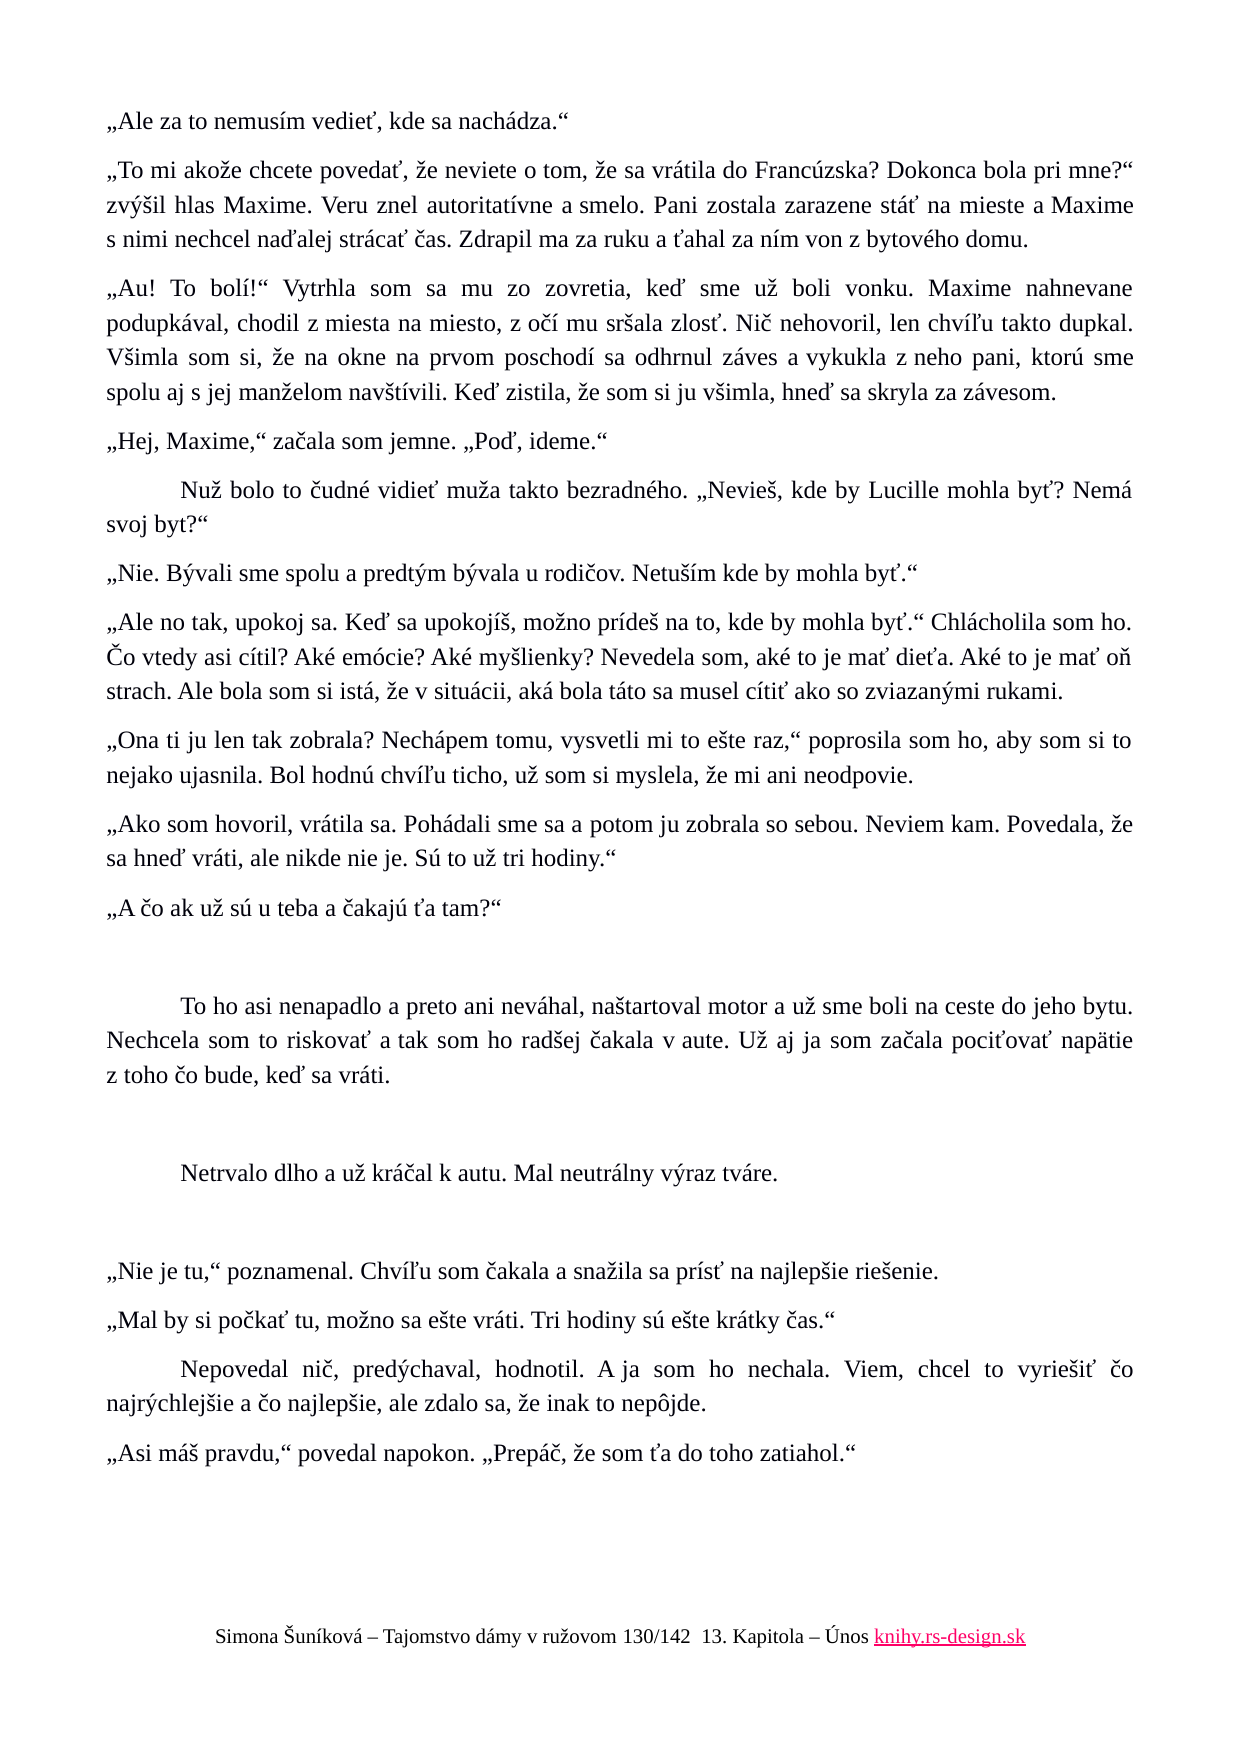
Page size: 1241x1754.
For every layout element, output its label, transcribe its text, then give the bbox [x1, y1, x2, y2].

text „Ako som hovoril, vrátila sa. Pohádali sme sa a potom ju zobrala so sebou. Neviem kam. Povedala, že sa hneď vráti, ale nikde nie je. Sú to už tri hodiny.“ [106, 809, 1134, 872]
text „Asi máš pravdu,“ povedal napokon. „Prepáč, že som ťa do toho zatiahol.“ [106, 1438, 1134, 1466]
text To ho asi nenapadlo a preto ani neváhal, naštartoval motor a už sme boli na ceste do jeho bytu. Nechcela som to riskovať a tak som ho radšej čakala v aute. Už aj ja som začala pociťovať napätie z toho čo bude, keď sa vráti. [106, 991, 1134, 1088]
text Nepovedal nič, predýchaval, hodnotil. A ja som ho nechala. Viem, chcel to vyriešiť čo najrýchlejšie a čo najlepšie, ale zdalo sa, že inak to nepôjde. [106, 1354, 1134, 1417]
text „A čo ak už sú u teba a čakajú ťa tam?“ [106, 893, 1134, 921]
text „To mi akože chcete povedať, že neviete o tom, že sa vrátila do Francúzska? Dokonca bola pri mne?“ zvýšil hlas Maxime. Veru znel autoritatívne a smelo. Pani zostala zarazene stáť na mieste a Maxime s nimi nechcel naďalej strácať čas. Zdrapil ma za ruku a ťahal za ním von z bytového domu. [106, 155, 1134, 253]
text „Ale za to nemusím vedieť, kde sa nachádza.“ [106, 106, 1134, 135]
text „Hej, Maxime,“ začala som jemne. „Poď, ideme.“ [106, 426, 1134, 454]
text „Ona ti ju len tak zobrala? Nechápem tomu, vysvetli mi to ešte raz,“ poprosila som ho, aby som si to nejako ujasnila. Bol hodnú chvíľu ticho, už som si myslela, že mi ani neodpovie. [106, 726, 1134, 789]
text Nuž bolo to čudné vidieť muža takto bezradného. „Nevieš, kde by Lucille mohla byť? Nemá svoj byt?“ [106, 475, 1134, 538]
text Netrvalo dlho a už kráčal k autu. Mal neutrálny výraz tváre. [106, 1158, 1134, 1187]
text „Nie. Bývali sme spolu a predtým bývala u rodičov. Netuším kde by mohla byť.“ [106, 558, 1134, 587]
text „Ale no tak, upokoj sa. Keď sa upokojíš, možno prídeš na to, kde by mohla byť.“ Chlácholila som ho. Čo vtedy asi cítil? Aké emócie? Aké myšlienky? Nevedela som, aké to je mať dieťa. Aké to je mať oň strach. Ale bola som si istá, že v situácii, aká bola táto sa musel cítiť ako so zviazanými rukami. [106, 607, 1134, 705]
text „Nie je tu,“ poznamenal. Chvíľu som čakala a snažila sa prísť na najlepšie riešenie. [106, 1256, 1134, 1285]
text „Mal by si počkať tu, možno sa ešte vráti. Tri hodiny sú ešte krátky čas.“ [106, 1305, 1134, 1334]
text „Au! To bolí!“ Vytrhla som sa mu zo zovretia, keď sme už boli vonku. Maxime nahnevane podupkával, chodil z miesta na miesto, z očí mu sršala zlosť. Nič nehovoril, len chvíľu takto dupkal. Všimla som si, že na okne na prvom poschodí sa odhrnul záves a vykukla z neho pani, ktorú sme spolu aj s jej manželom navštívili. Keď zistila, že som si ju všimla, hneď sa skryla za závesom. [106, 273, 1134, 406]
